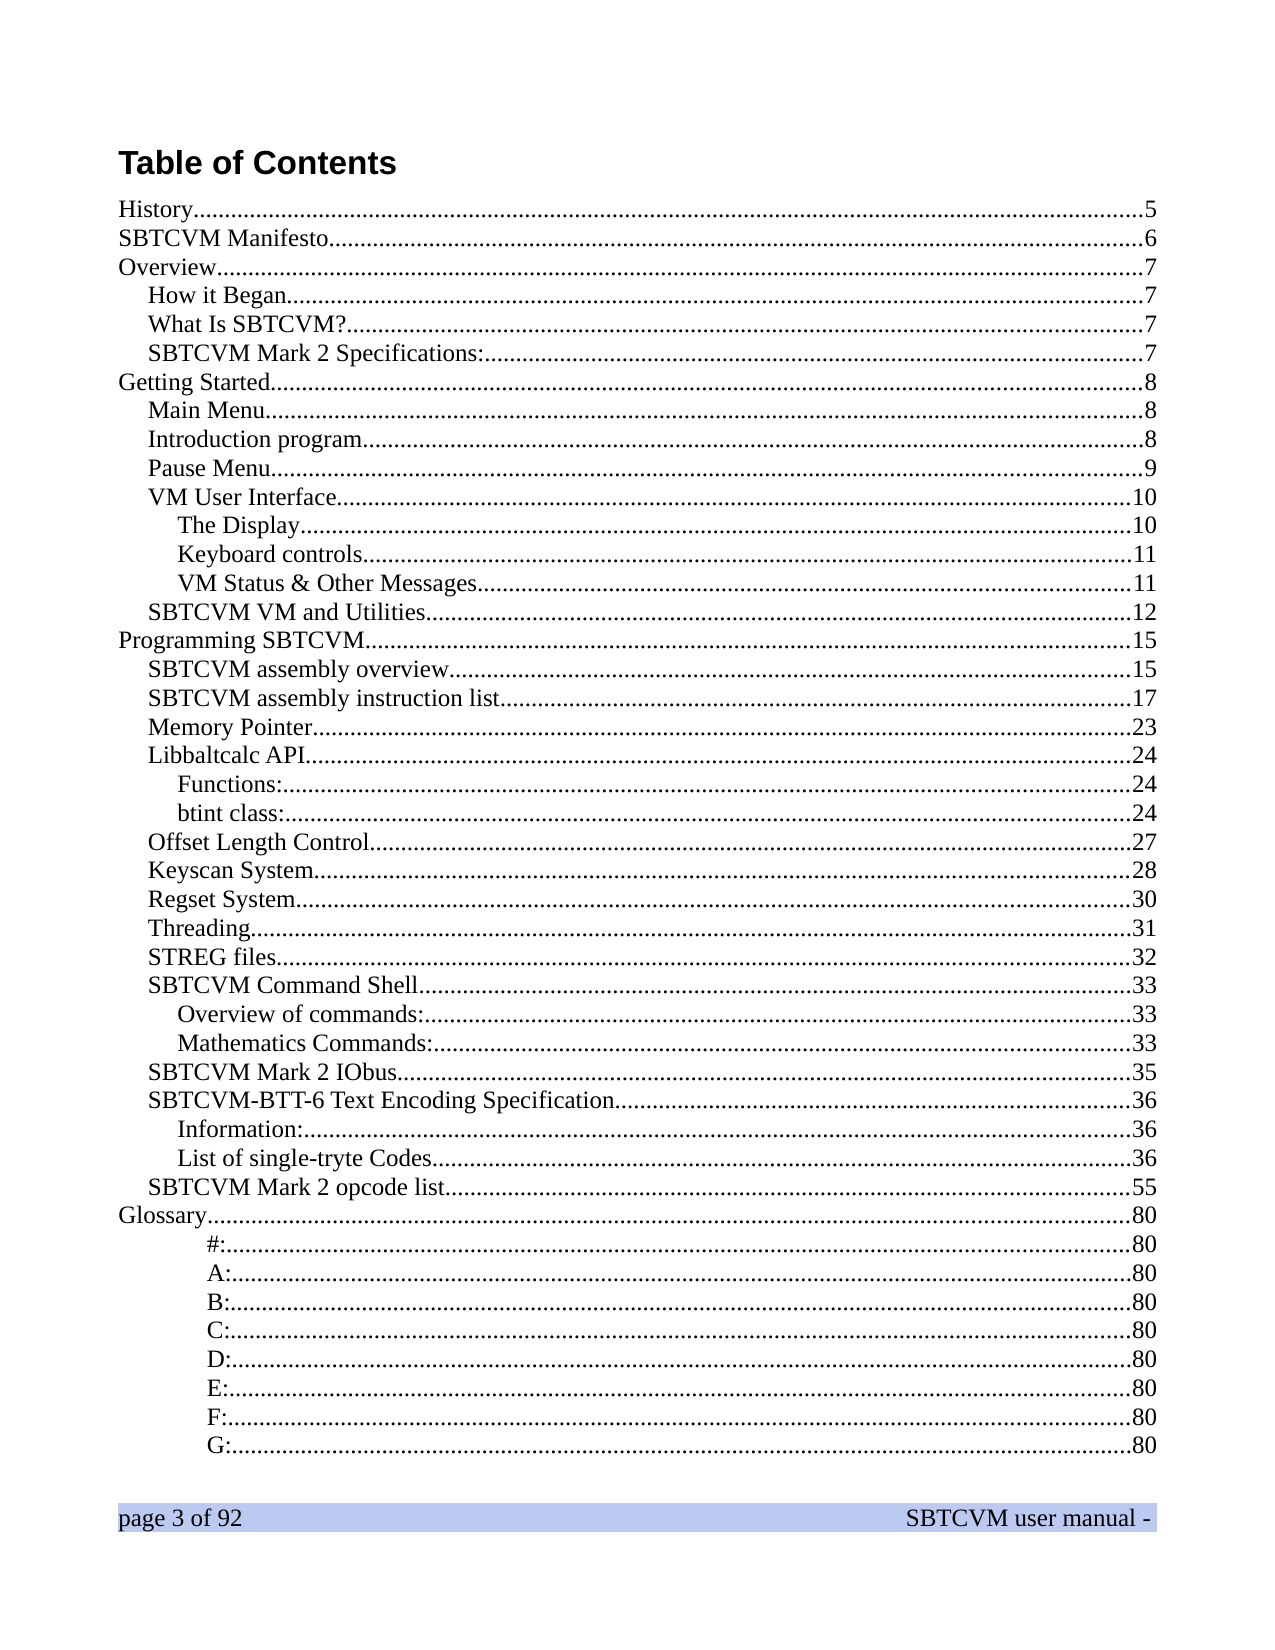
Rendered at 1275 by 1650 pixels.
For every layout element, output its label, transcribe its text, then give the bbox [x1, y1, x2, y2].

text B: 80 [207, 1287, 1157, 1315]
text G: 80 [207, 1430, 1157, 1459]
text Getting Started 8 [118, 367, 1157, 395]
text C: 80 [207, 1315, 1157, 1344]
text Glossary 80 [118, 1200, 1157, 1229]
text STREG files 32 [148, 942, 1157, 970]
text Pause Menu 9 [148, 453, 1157, 482]
text Regset System 30 [148, 884, 1157, 913]
text Main Menu 8 [148, 395, 1157, 424]
text D: 80 [207, 1344, 1157, 1373]
text Libbaltcalc API 24 [148, 740, 1157, 769]
text E: 80 [207, 1373, 1157, 1402]
text VM Status & Other Messages 11 [177, 568, 1157, 597]
text SBTCVM Mark 2 IObus 35 [148, 1057, 1157, 1085]
text Overview of commands: 33 [177, 999, 1157, 1028]
text How it Began 7 [148, 280, 1157, 309]
text SBTCVM Mark 2 opcode list 55 [148, 1172, 1157, 1200]
text Memory Pointer 23 [148, 712, 1157, 740]
text Overview 7 [118, 252, 1157, 280]
subtitle Table of Contents [118, 143, 1157, 182]
text F: 80 [207, 1402, 1157, 1430]
text Programming SBTCVM 15 [118, 625, 1157, 654]
text VM User Interface 10 [148, 482, 1157, 510]
text Keyboard controls 11 [177, 539, 1157, 568]
text SBTCVM assembly overview 15 [148, 654, 1157, 683]
text Mathematics Commands: 33 [177, 1028, 1157, 1057]
text What Is SBTCVM? 7 [148, 309, 1157, 338]
text History 5 [118, 194, 1157, 223]
text A: 80 [207, 1258, 1157, 1287]
text btint class: 24 [177, 798, 1157, 827]
text Keyscan System 28 [148, 855, 1157, 884]
text Offset Length Control 27 [148, 827, 1157, 855]
text SBTCVM Mark 2 Specifications: 7 [148, 338, 1157, 367]
text Introduction program 8 [148, 424, 1157, 453]
text SBTCVM-BTT-6 Text Encoding Specification 36 [148, 1085, 1157, 1114]
text List of single-tryte Codes 36 [177, 1143, 1157, 1172]
text SBTCVM Command Shell 33 [148, 970, 1157, 999]
text Functions: 24 [177, 769, 1157, 798]
text SBTCVM VM and Utilities 12 [148, 597, 1157, 625]
text #: 80 [207, 1229, 1157, 1258]
text SBTCVM assembly instruction list 17 [148, 683, 1157, 712]
text Information: 36 [177, 1114, 1157, 1143]
text The Display 10 [177, 510, 1157, 539]
text SBTCVM Manifesto 6 [118, 223, 1157, 252]
text Threading 31 [148, 913, 1157, 942]
